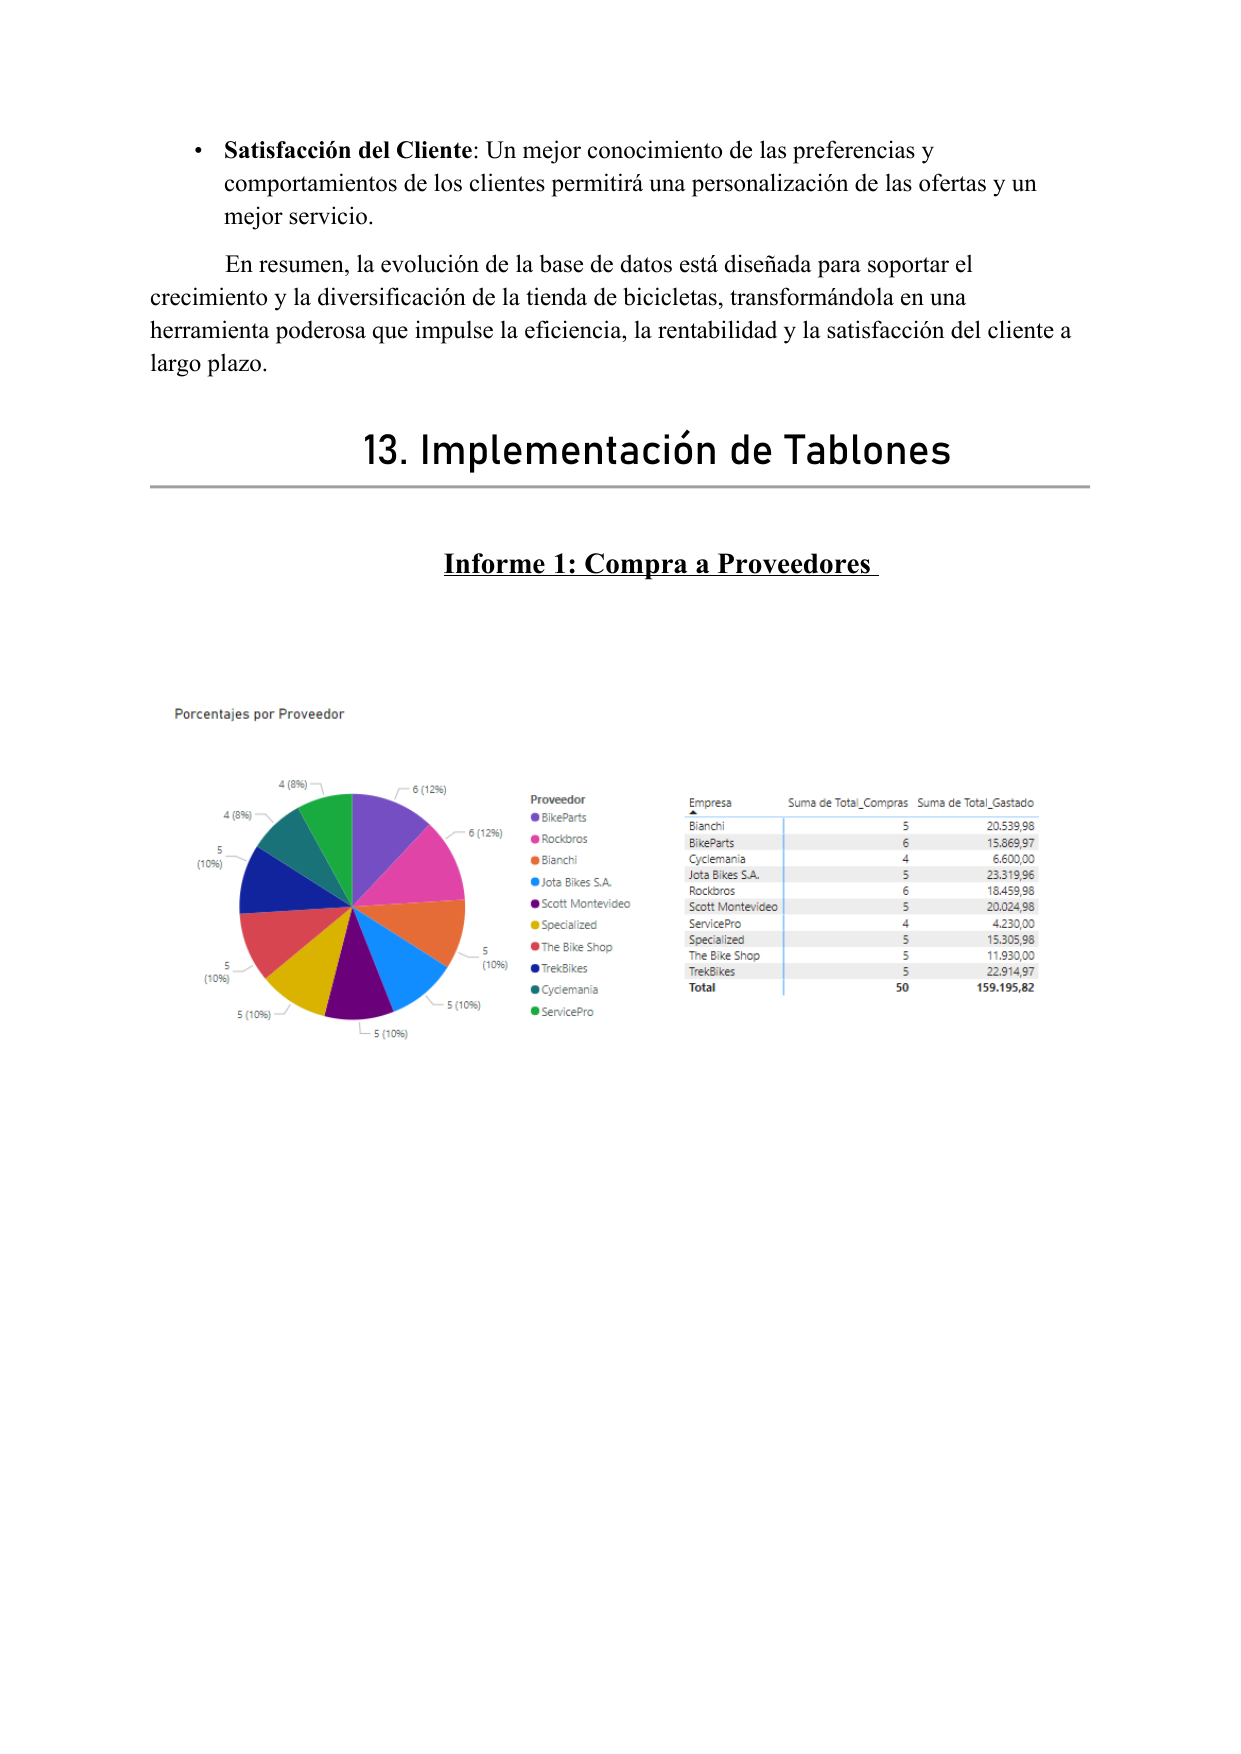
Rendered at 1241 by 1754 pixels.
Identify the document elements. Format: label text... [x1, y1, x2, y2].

subtitle 13. Implementación de Tablones [225, 423, 1090, 473]
text En resumen, la evolución de la base de datos está diseñada para soportar el crecimiento y la diversificación de la tienda de bicicletas, transformándola en una herramienta poderosa que impulse la eficiencia, la rentabilidad y la satisfacción del cliente a largo plazo. [150, 249, 1090, 377]
picture [150, 689, 1091, 1067]
list Satisfacción del Cliente: Un mejor conocimiento de las preferencias y comportamientos de los clientes permitirá una personalización de las ofertas y un mejor servicio. [194, 135, 1090, 230]
list Informe 1: Compra a Proveedores [194, 546, 1090, 579]
